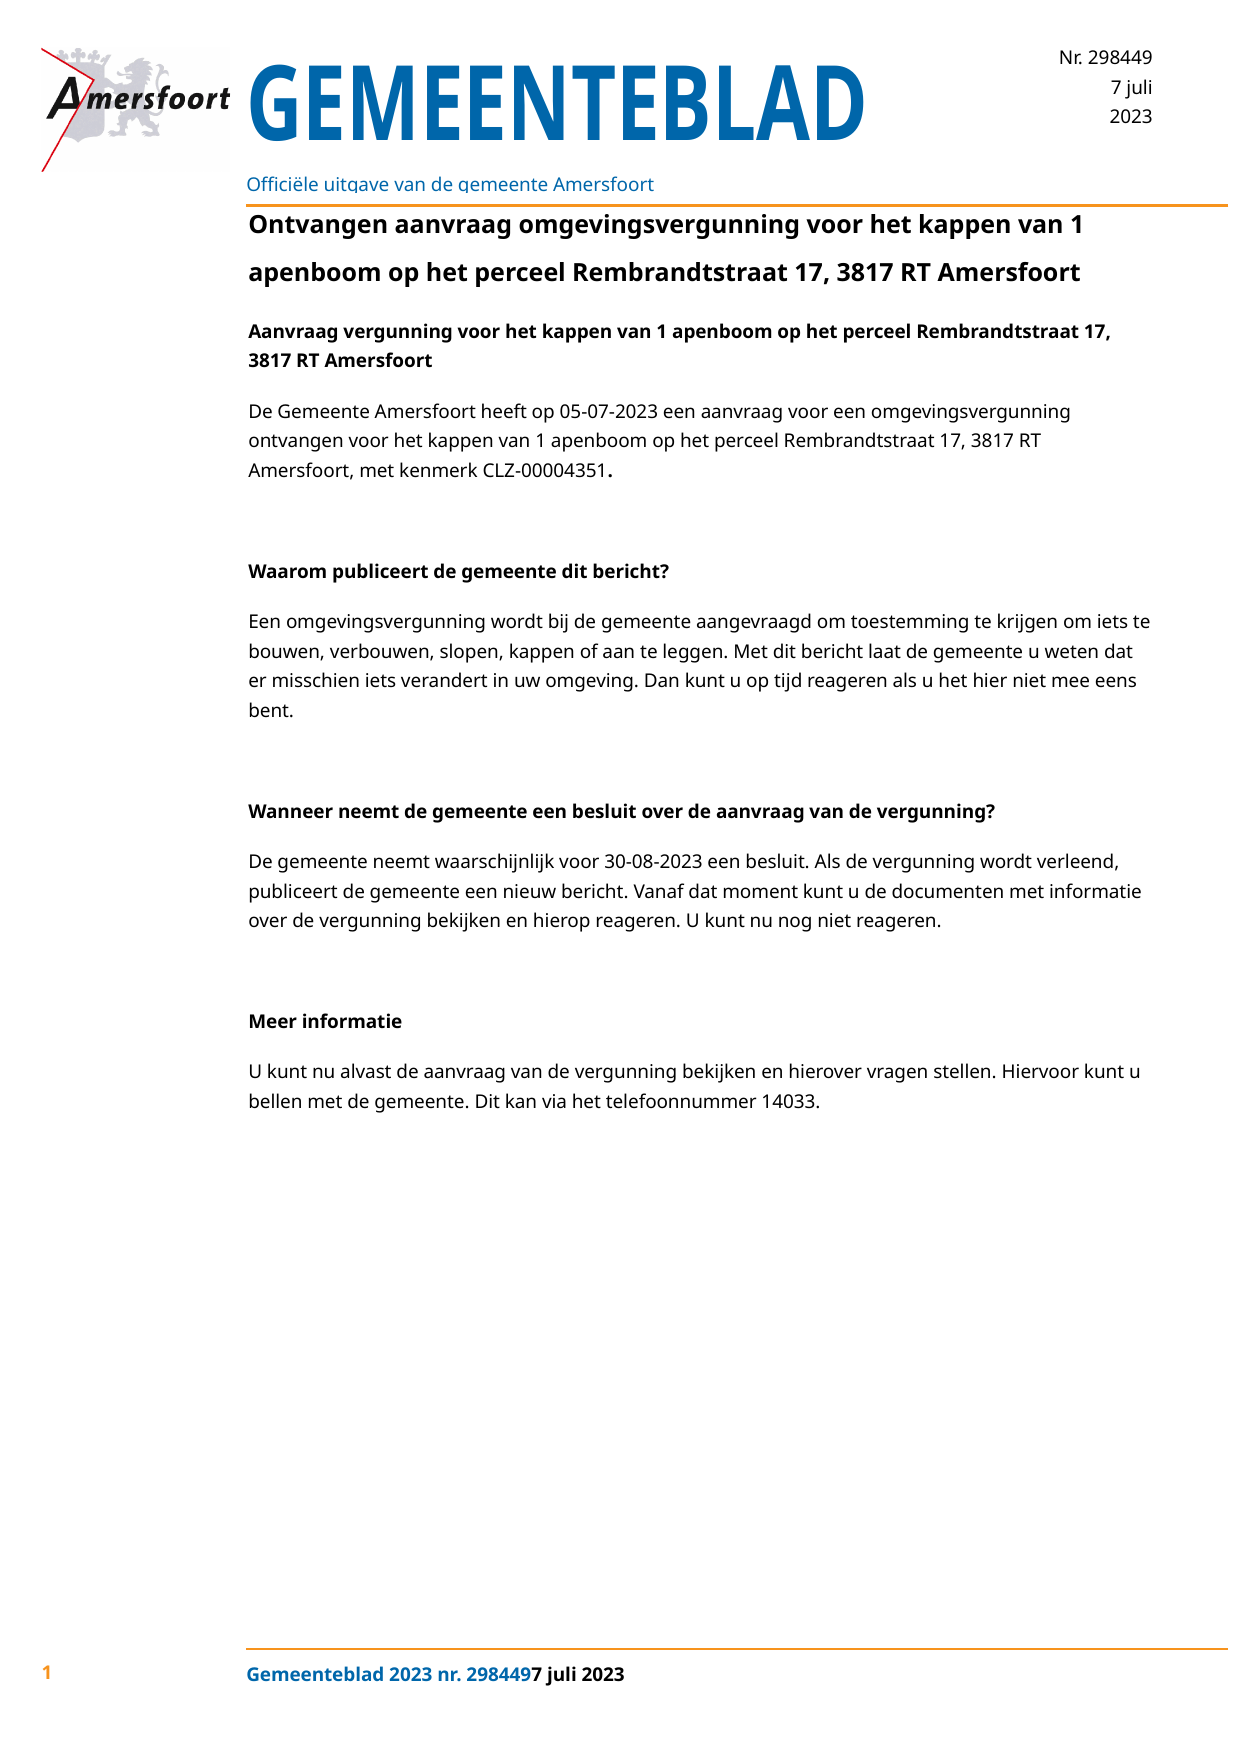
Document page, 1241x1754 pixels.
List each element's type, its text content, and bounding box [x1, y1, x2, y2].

picture [41, 47, 231, 172]
text Een omgevingsvergunning wordt bij de gemeente aangevraagd om toestemming te krijgen om iets te bouwen, verbouwen, slopen, kappen of aan te leggen. Met dit bericht laat de gemeente u weten dat er misschien iets verandert in uw omgeving. Dan kunt u op tijd reageren als u het hier niet mee eens bent. [248, 608, 1152, 723]
text Aanvraag vergunning voor het kappen van 1 apenboom op het perceel Rembrandtstraat 17, 3817 RT Amersfoort [248, 318, 1152, 373]
text Waarom publiceert de gemeente dit bericht? [248, 558, 1152, 584]
text Wanneer neemt de gemeente een besluit over de aanvraag van de vergunning? [248, 798, 1152, 824]
text De gemeente neemt waarschijnlijk voor 30-08-2023 een besluit. Als de vergunning wordt verleend, publiceert de gemeente een nieuw bericht. Vanaf dat moment kunt u de documenten met informatie over de vergunning bekijken en hierop reageren. U kunt nu nog niet reageren. [248, 848, 1152, 933]
text De Gemeente Amersfoort heeft op 05-07-2023 een aanvraag voor een omgevingsvergunning ontvangen voor het kappen van 1 apenboom op het perceel Rembrandtstraat 17, 3817 RT Amersfoort, met kenmerk CLZ-00004351. [248, 398, 1152, 483]
text U kunt nu alvast de aanvraag van de vergunning bekijken en hierover vragen stellen. Hiervoor kunt u bellen met de gemeente. Dit kan via het telefoonnummer 14033. [248, 1059, 1152, 1114]
text Meer informatie [248, 1008, 1152, 1034]
text Ontvangen aanvraag omgevingsvergunning voor het kappen van 1 apenboom op het perceel Rembrandtstraat 17, 3817 RT Amersfoort [248, 207, 1152, 288]
